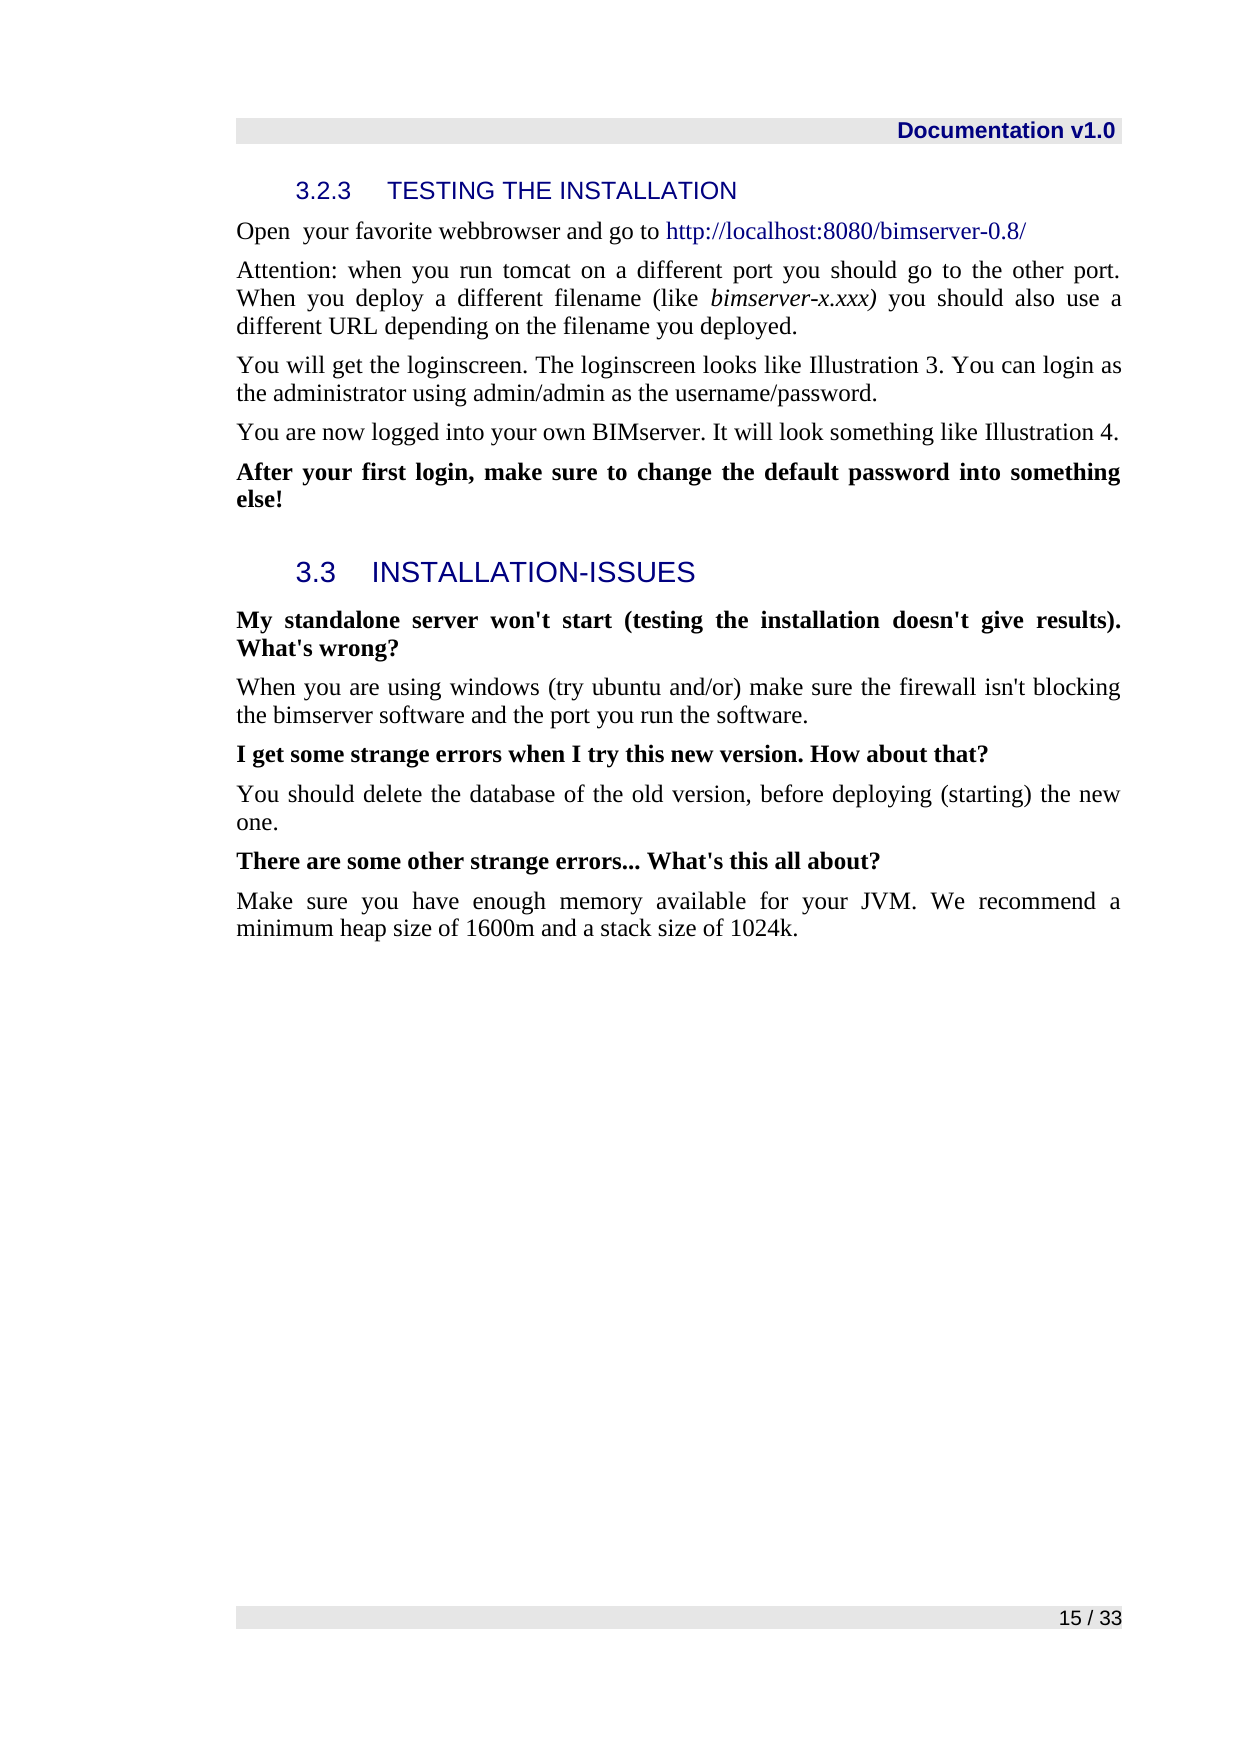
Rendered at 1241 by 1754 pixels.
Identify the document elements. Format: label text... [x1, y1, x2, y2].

text Make sure you have enough memory available for your JVM. We recommend a minimum heap size of 1600m and a stack size of 1024k. [236, 887, 1122, 942]
text There are some other strange errors... What's this all about? [236, 847, 1122, 875]
text Open your favorite webbrowser and go to http://localhost:8080/bimserver-0.8/ [236, 217, 1122, 244]
text When you are using windows (try ubuntu and/or) make sure the firewall isn't blocking the bimserver software and the port you run the software. [236, 673, 1122, 729]
text After your first login, make sure to change the default password into something else! [236, 458, 1122, 513]
text You are now logged into your own BIMserver. It will look something like Illustration 4. [236, 418, 1122, 446]
text You should delete the database of the old version, before deploying (starting) the new one. [236, 780, 1122, 836]
text Attention: when you run tomcat on a different port you should go to the other port. When you deploy a different filename (like bimserver-x.xxx) you should also use a different URL depending on the filename you deployed. [236, 256, 1122, 339]
text You will get the loginscreen. The loginscreen looks like Illustration 3. You can login as the administrator using admin/admin as the username/password. [236, 351, 1122, 407]
text I get some strange errors when I try this new version. How about that? [236, 741, 1122, 768]
subtitle Installation-issues [236, 556, 1122, 588]
subtitle Testing the installation [236, 177, 1122, 205]
text My standalone server won't start (testing the installation doesn't give results). What's wrong? [236, 606, 1122, 662]
